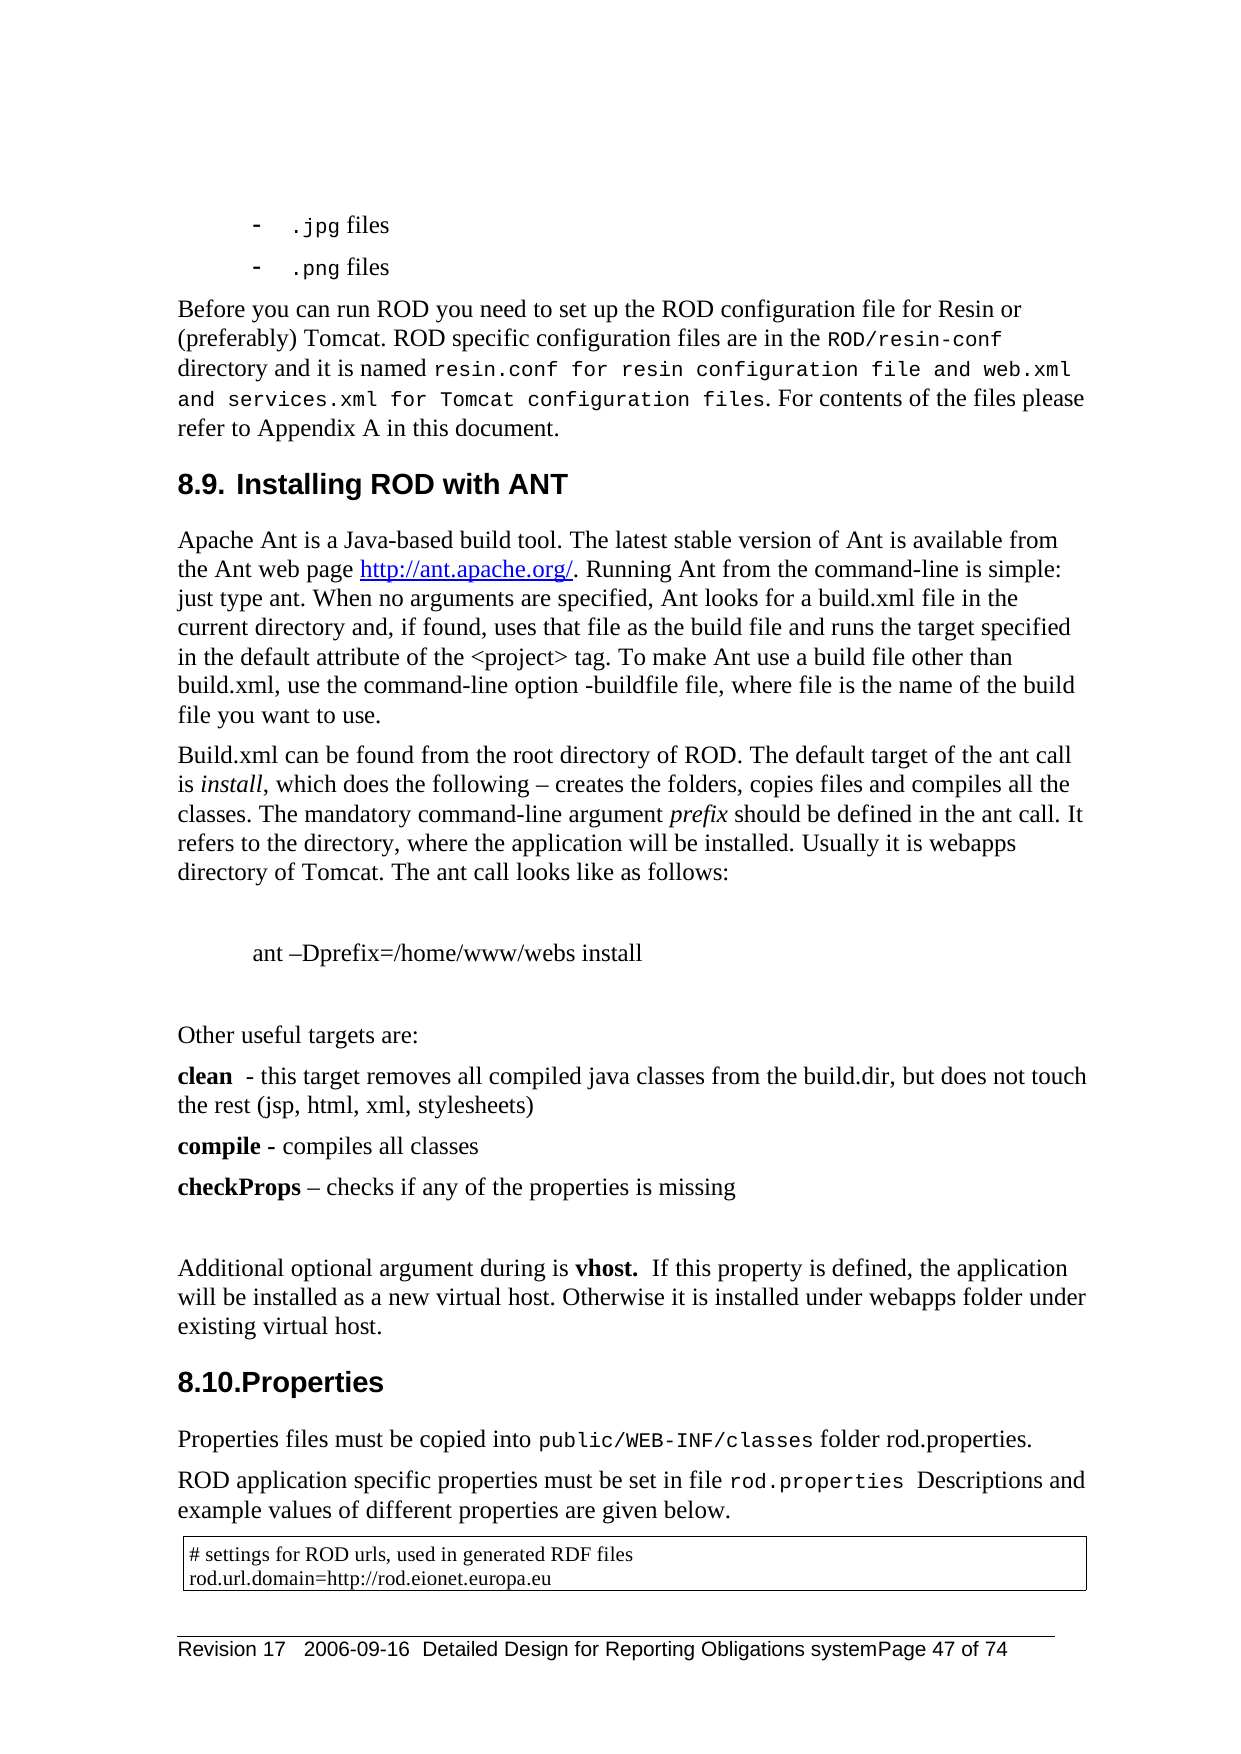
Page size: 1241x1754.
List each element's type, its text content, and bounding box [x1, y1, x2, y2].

text Apache Ant is a Java-based build tool. The latest stable version of Ant is available from the Ant web page http://ant.apache.org/. Running Ant from the command-line is simple: just type ant. When no arguments are specified, Ant looks for a build.xml file in the current directory and, if found, uses that file as the build file and runs the target specified in the default attribute of the <project> tag. To make Ant use a build file other than build.xml, use the command-line option -buildfile file, where file is the name of the build file you want to use. [177, 525, 1092, 728]
text compile - compiles all classes [177, 1131, 1092, 1160]
text Additional optional argument during is vhost. If this property is defined, the application will be installed as a new virtual host. Otherwise it is installed under webapps folder under existing virtual host. [177, 1253, 1092, 1340]
list .png files [252, 252, 1092, 282]
text ant –Dprefix=/home/www/webs install [177, 938, 1092, 967]
text rod.url.domain=http://rod.eionet.europa.eu [184, 1560, 1086, 1590]
text checkProps – checks if any of the properties is missing [177, 1171, 1092, 1201]
text Other useful targets are: [177, 1020, 1092, 1049]
text clean - this target removes all compiled java classes from the build.dir, but does not touch the rest (jsp, html, xml, stylesheets) [177, 1061, 1092, 1119]
list .jpg files [252, 210, 1092, 240]
subtitle Installing ROD with ANT [177, 467, 1092, 500]
subtitle Properties [177, 1365, 1092, 1399]
text # settings for ROD urls, used in generated RDF files [184, 1537, 1086, 1560]
text Properties files must be copied into public/WEB-INF/classes folder rod.properties. [177, 1423, 1092, 1453]
text Before you can run ROD you need to set up the ROD configuration file for Resin or (preferably) Tomcat. ROD specific configuration files are in the ROD/resin-conf directory and it is named resin.conf for resin configuration file and web.xml and services.xml for Tomcat configuration files. For contents of the files please refer to Appendix A in this document. [177, 294, 1092, 442]
text ROD application specific properties must be set in file rod.properties Descriptions and example values of different properties are given below. [177, 1465, 1092, 1524]
text Build.xml can be found from the root directory of ROD. The default target of the ant call is install, which does the following – creates the folders, copies files and compiles all the classes. The mandatory command-line argument prefix should be defined in the ant call. It refers to the directory, where the application will be installed. Usually it is webapps directory of Tomcat. The ant call looks like as follows: [177, 740, 1092, 886]
